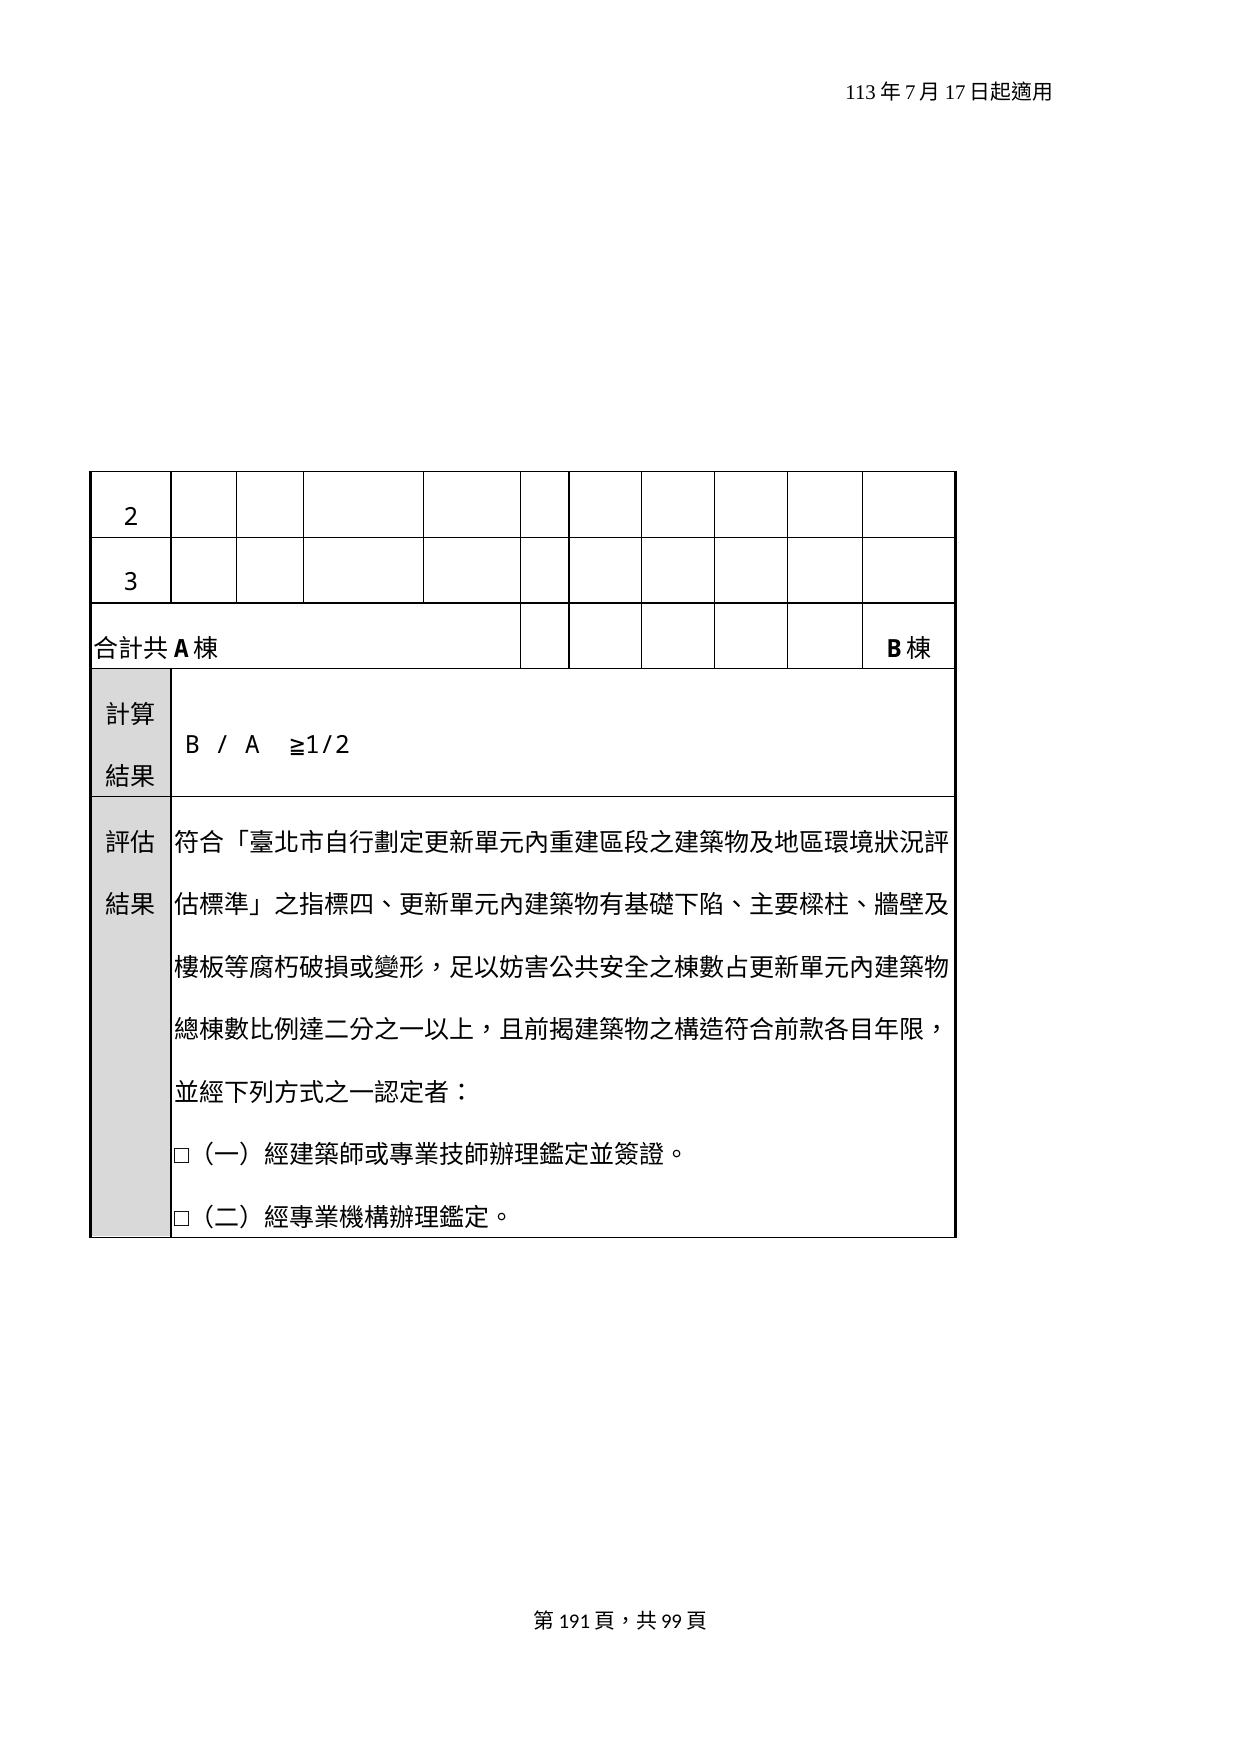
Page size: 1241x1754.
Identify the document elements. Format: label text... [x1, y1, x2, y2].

table_cell [172, 538, 236, 602]
table_cell [237, 472, 303, 536]
table_cell [521, 472, 568, 536]
table_cell [715, 538, 787, 602]
table_cell [715, 472, 787, 536]
table_cell [788, 604, 862, 668]
table_cell 2 [92, 472, 170, 536]
table_cell B / A ≧1/2 [172, 669, 954, 796]
table_cell [304, 472, 423, 536]
table_cell [521, 538, 568, 602]
table_cell 符合「臺北市自行劃定更新單元內重建區段之建築物及地區環境狀況評估標準」之指標四、更新單元內建築物有基礎下陷、主要樑柱、牆壁及樓板等腐朽破損或變形，足以妨害公共安全之棟數占更新單元內建築物總棟數比例達二分之一以上，且前揭建築物之構造符合前款各目年限，並經下列方式之一認定者： □（一）經建築師或專業技師辦理鑑定並簽證。 □（二）經專業機構辦理鑑定。 [172, 797, 954, 1236]
table_cell [570, 538, 641, 602]
table_cell [863, 472, 954, 536]
table_cell [642, 472, 714, 536]
table_cell 3 [92, 538, 170, 602]
table_cell [788, 538, 862, 602]
table_cell [570, 472, 641, 536]
table_cell [570, 604, 641, 668]
table_cell [304, 538, 423, 602]
table_cell [424, 538, 520, 602]
table_cell B棟 [863, 604, 954, 668]
table_cell [715, 604, 787, 668]
table_cell 評估 結果 [92, 797, 170, 1236]
table_cell [237, 538, 303, 602]
table_cell 合計共A棟 [92, 604, 520, 668]
table_cell [521, 604, 568, 668]
table_cell [642, 604, 714, 668]
table_cell [424, 472, 520, 536]
table_cell 計算 結果 [92, 669, 170, 796]
table_cell [788, 472, 862, 536]
table_cell [172, 472, 236, 536]
table_cell [863, 538, 954, 602]
table_cell [642, 538, 714, 602]
